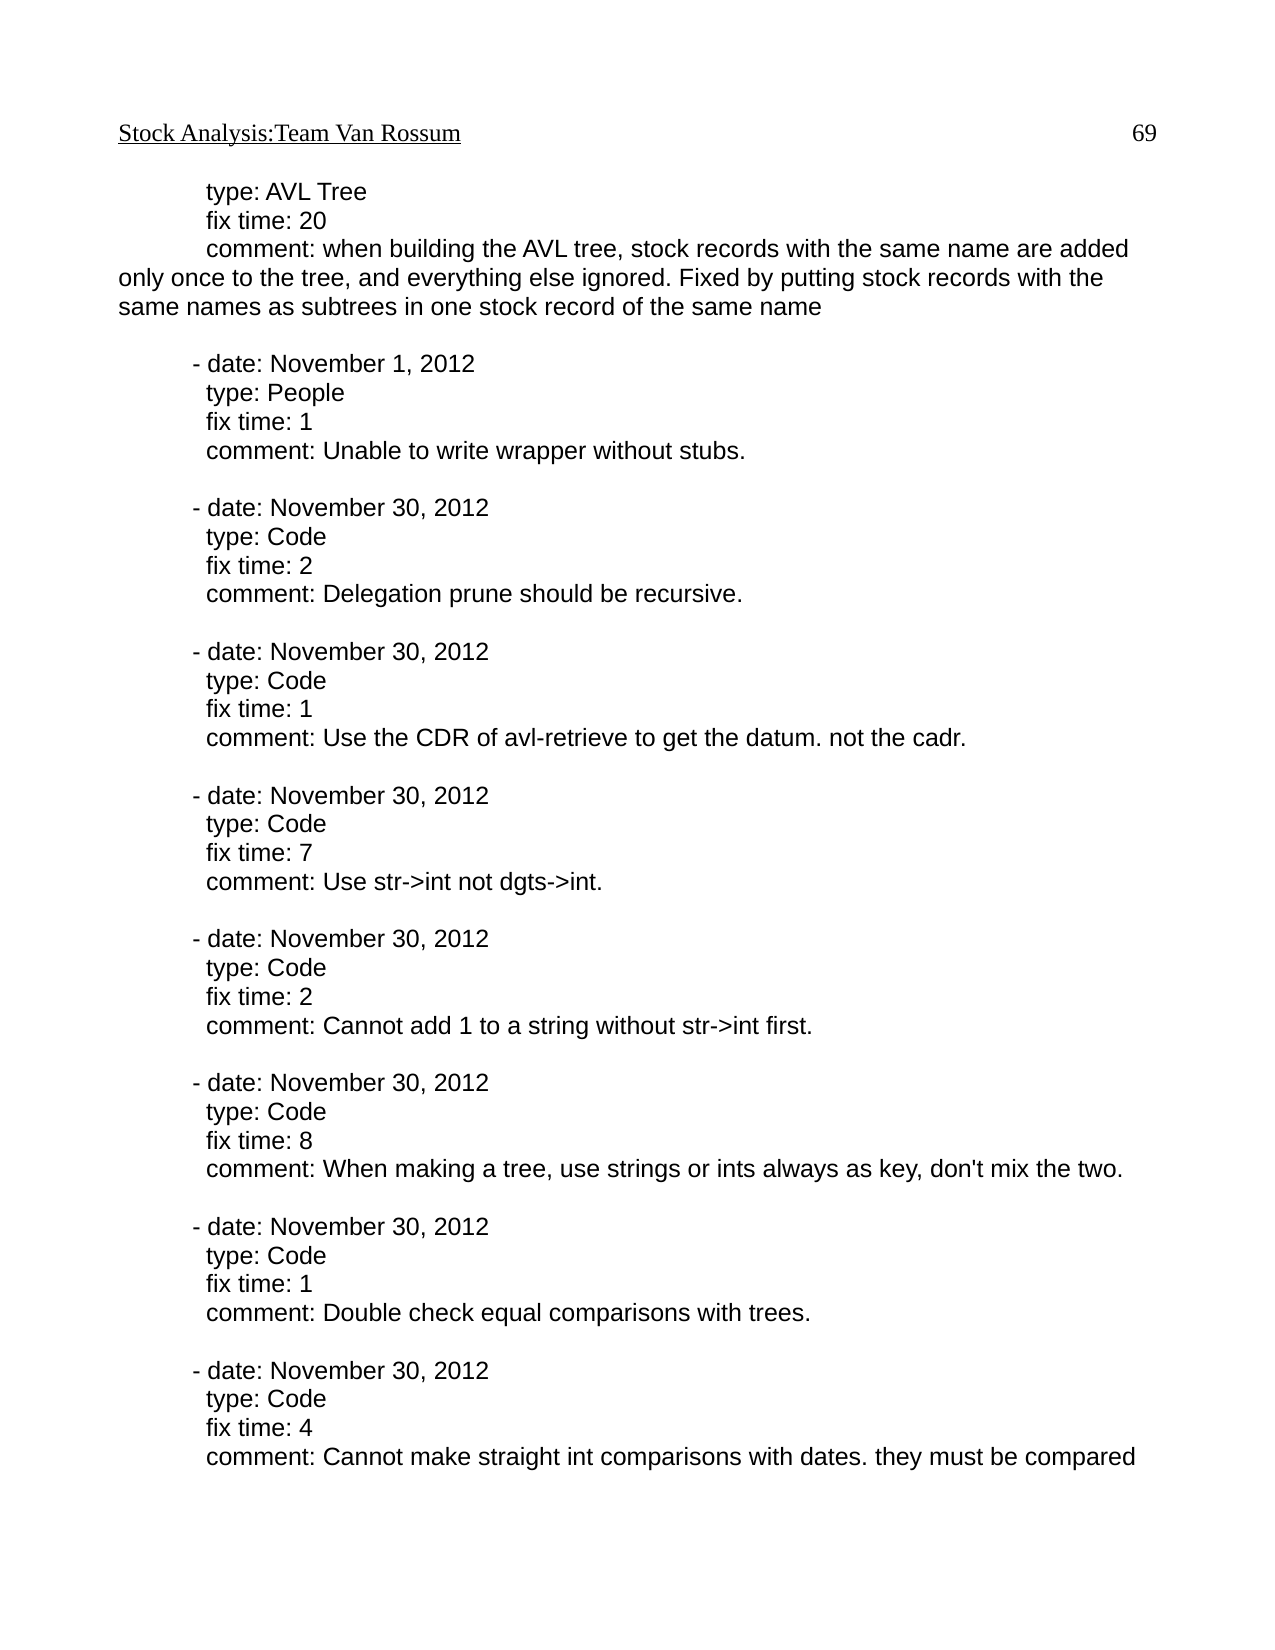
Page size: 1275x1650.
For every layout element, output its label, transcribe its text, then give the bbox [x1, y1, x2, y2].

text comment: Use str->int not dgts->int. [118, 867, 1157, 896]
text comment: Unable to write wrapper without stubs. [118, 436, 1157, 464]
text comment: when building the AVL tree, stock records with the same name are added only once to the tree, and everything else ignored. Fixed by putting stock records with the same names as subtrees in one stock record of the same name [118, 234, 1157, 321]
text type: Code [118, 953, 1157, 982]
text - date: November 30, 2012 [118, 1356, 1157, 1384]
text - date: November 30, 2012 [118, 1212, 1157, 1241]
text type: Code [118, 522, 1157, 551]
text - date: November 30, 2012 [118, 493, 1157, 522]
text fix time: 1 [118, 1269, 1157, 1298]
text type: Code [118, 1097, 1157, 1126]
text comment: Double check equal comparisons with trees. [118, 1298, 1157, 1327]
text fix time: 2 [118, 982, 1157, 1011]
text type: Code [118, 1241, 1157, 1269]
text fix time: 1 [118, 694, 1157, 723]
text comment: Delegation prune should be recursive. [118, 579, 1157, 608]
text fix time: 1 [118, 407, 1157, 436]
text - date: November 30, 2012 [118, 924, 1157, 953]
text fix time: 20 [118, 206, 1157, 234]
text type: People [118, 378, 1157, 407]
text fix time: 4 [118, 1413, 1157, 1442]
text comment: Cannot make straight int comparisons with dates. they must be compared [118, 1442, 1157, 1471]
text type: Code [118, 809, 1157, 838]
text comment: Use the CDR of avl-retrieve to get the datum. not the cadr. [118, 723, 1157, 752]
text - date: November 30, 2012 [118, 637, 1157, 666]
text fix time: 8 [118, 1126, 1157, 1154]
text fix time: 7 [118, 838, 1157, 867]
text fix time: 2 [118, 551, 1157, 579]
text - date: November 30, 2012 [118, 1068, 1157, 1097]
text - date: November 30, 2012 [118, 781, 1157, 809]
text comment: Cannot add 1 to a string without str->int first. [118, 1011, 1157, 1039]
text - date: November 1, 2012 [118, 349, 1157, 378]
text type: Code [118, 1384, 1157, 1413]
text type: AVL Tree [118, 177, 1157, 206]
text comment: When making a tree, use strings or ints always as key, don't mix the two. [118, 1154, 1157, 1183]
text type: Code [118, 666, 1157, 694]
